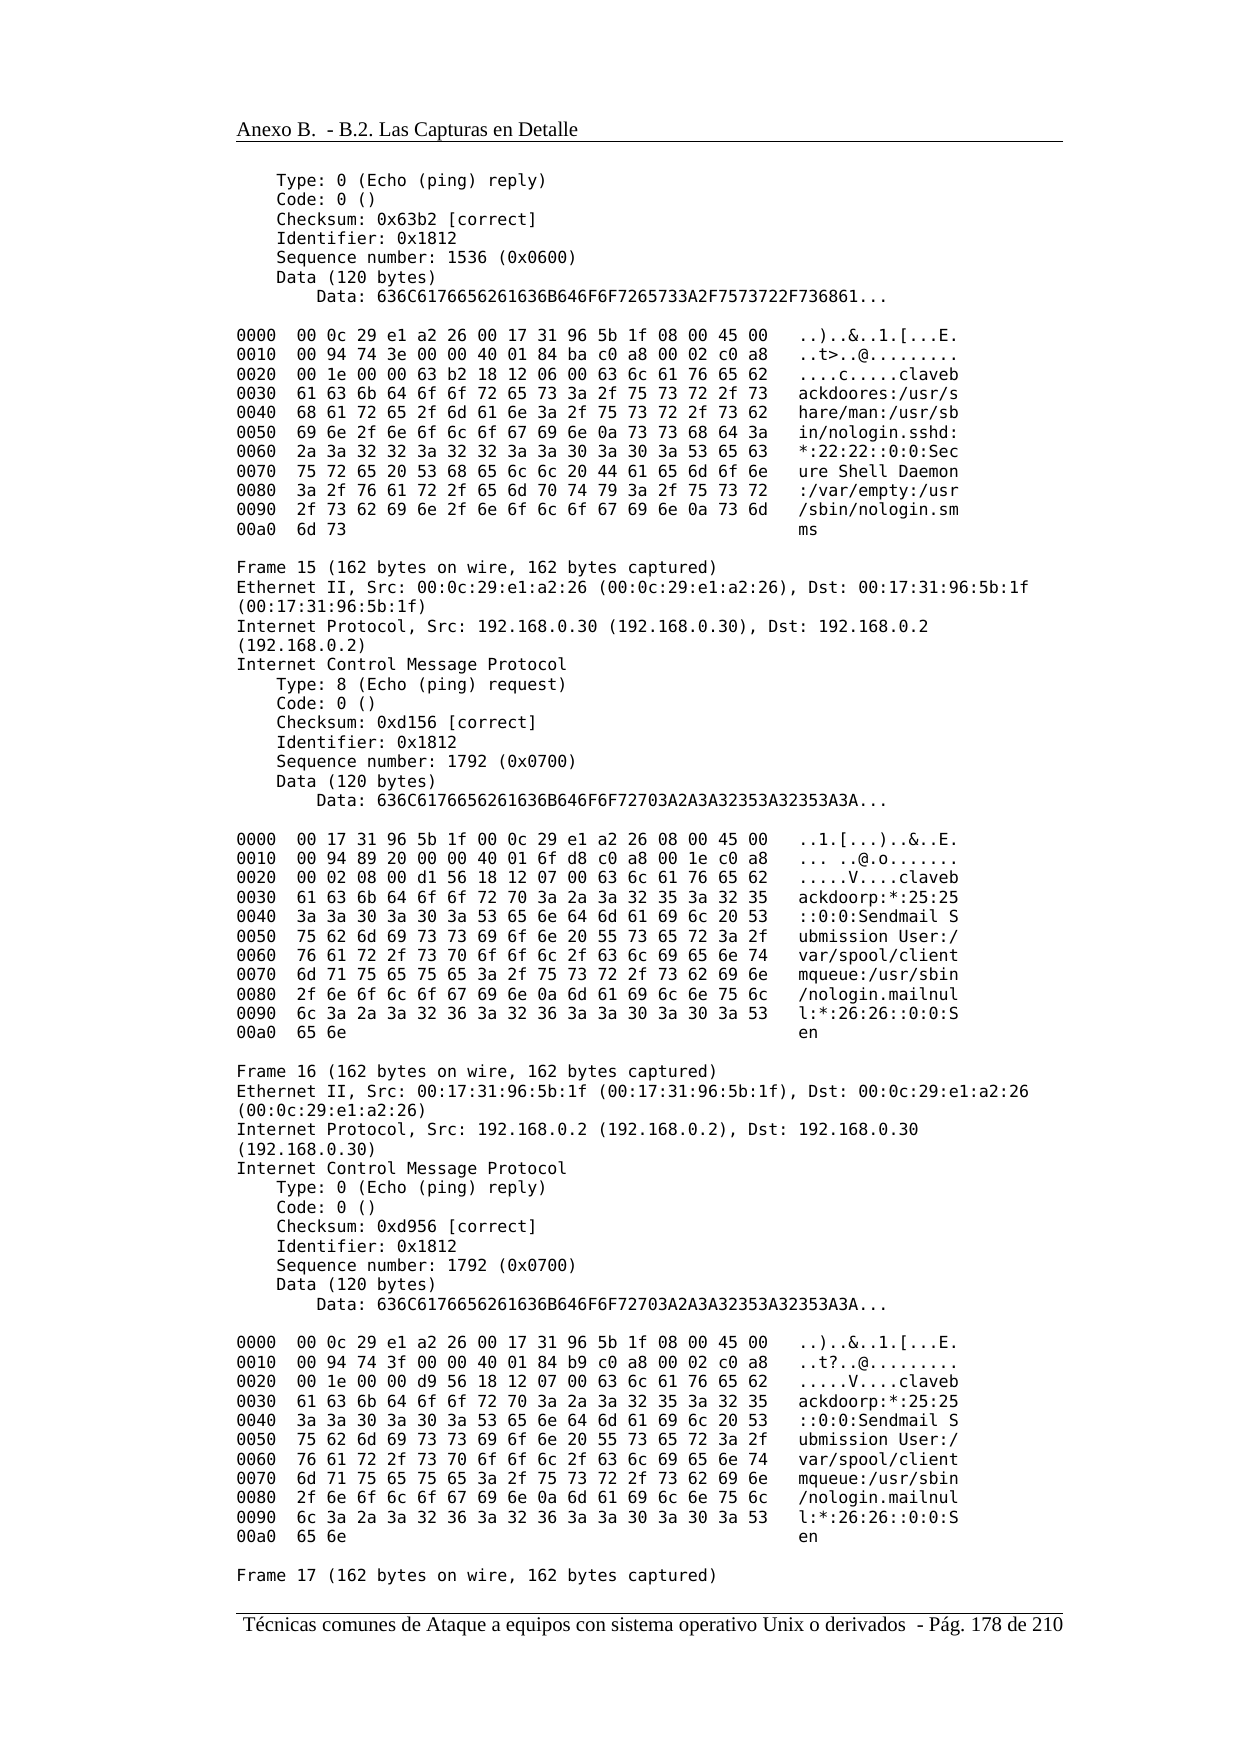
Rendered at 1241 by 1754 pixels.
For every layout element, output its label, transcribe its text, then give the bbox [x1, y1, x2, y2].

text 0080 2f 6e 6f 6c 6f 67 69 6e 0a 6d 61 69 6c 6e 75 6c /nologin.mailnul [236, 1488, 1063, 1508]
text 0040 3a 3a 30 3a 30 3a 53 65 6e 64 6d 61 69 6c 20 53 ::0:0:Sendmail S [236, 907, 1063, 927]
text Ethernet II, Src: 00:0c:29:e1:a2:26 (00:0c:29:e1:a2:26), Dst: 00:17:31:96:5b:1f (00:17:31:96:5b:1f) [236, 578, 1063, 617]
text Internet Protocol, Src: 192.168.0.30 (192.168.0.30), Dst: 192.168.0.2 (192.168.0.2) [236, 617, 1063, 655]
text 00a0 65 6e en [236, 1023, 1063, 1043]
text 0050 75 62 6d 69 73 73 69 6f 6e 20 55 73 65 72 3a 2f ubmission User:/ [236, 927, 1063, 946]
text Type: 0 (Echo (ping) reply) [236, 171, 1063, 190]
text Checksum: 0xd956 [correct] [236, 1217, 1063, 1237]
text Ethernet II, Src: 00:17:31:96:5b:1f (00:17:31:96:5b:1f), Dst: 00:0c:29:e1:a2:26 (00:0c:29:e1:a2:26) [236, 1082, 1063, 1120]
text 0030 61 63 6b 64 6f 6f 72 65 73 3a 2f 75 73 72 2f 73 ackdoores:/usr/s [236, 384, 1063, 403]
text Frame 15 (162 bytes on wire, 162 bytes captured) [236, 558, 1063, 578]
text 0050 69 6e 2f 6e 6f 6c 6f 67 69 6e 0a 73 73 68 64 3a in/nologin.sshd: [236, 423, 1063, 442]
text 0030 61 63 6b 64 6f 6f 72 70 3a 2a 3a 32 35 3a 32 35 ackdoorp:*:25:25 [236, 888, 1063, 907]
text Data: 636C6176656261636B646F6F7265733A2F7573722F736861... [236, 287, 1063, 307]
text 0090 6c 3a 2a 3a 32 36 3a 32 36 3a 3a 30 3a 30 3a 53 l:*:26:26::0:0:S [236, 1004, 1063, 1023]
text Data (120 bytes) [236, 1275, 1063, 1295]
text 0010 00 94 74 3e 00 00 40 01 84 ba c0 a8 00 02 c0 a8 ..t>..@......... [236, 345, 1063, 365]
text 0060 76 61 72 2f 73 70 6f 6f 6c 2f 63 6c 69 65 6e 74 var/spool/client [236, 946, 1063, 965]
text 0070 75 72 65 20 53 68 65 6c 6c 20 44 61 65 6d 6f 6e ure Shell Daemon [236, 462, 1063, 481]
text Internet Protocol, Src: 192.168.0.2 (192.168.0.2), Dst: 192.168.0.30 (192.168.0.30) [236, 1120, 1063, 1159]
text 0080 3a 2f 76 61 72 2f 65 6d 70 74 79 3a 2f 75 73 72 :/var/empty:/usr [236, 481, 1063, 500]
text 0000 00 17 31 96 5b 1f 00 0c 29 e1 a2 26 08 00 45 00 ..1.[...)..&..E. [236, 830, 1063, 849]
text 0090 2f 73 62 69 6e 2f 6e 6f 6c 6f 67 69 6e 0a 73 6d /sbin/nologin.sm [236, 500, 1063, 520]
text Type: 0 (Echo (ping) reply) [236, 1178, 1063, 1198]
text Frame 17 (162 bytes on wire, 162 bytes captured) [236, 1566, 1063, 1585]
text 0060 76 61 72 2f 73 70 6f 6f 6c 2f 63 6c 69 65 6e 74 var/spool/client [236, 1450, 1063, 1469]
text 00a0 65 6e en [236, 1527, 1063, 1547]
text Identifier: 0x1812 [236, 1237, 1063, 1256]
text 0000 00 0c 29 e1 a2 26 00 17 31 96 5b 1f 08 00 45 00 ..)..&..1.[...E. [236, 1333, 1063, 1353]
text Data: 636C6176656261636B646F6F72703A2A3A32353A32353A3A... [236, 791, 1063, 810]
text Checksum: 0x63b2 [correct] [236, 210, 1063, 229]
text 0070 6d 71 75 65 75 65 3a 2f 75 73 72 2f 73 62 69 6e mqueue:/usr/sbin [236, 1469, 1063, 1488]
text Internet Control Message Protocol [236, 1159, 1063, 1178]
text Data: 636C6176656261636B646F6F72703A2A3A32353A32353A3A... [236, 1295, 1063, 1314]
text 0040 68 61 72 65 2f 6d 61 6e 3a 2f 75 73 72 2f 73 62 hare/man:/usr/sb [236, 403, 1063, 423]
text Identifier: 0x1812 [236, 229, 1063, 248]
text Type: 8 (Echo (ping) request) [236, 675, 1063, 694]
text 0070 6d 71 75 65 75 65 3a 2f 75 73 72 2f 73 62 69 6e mqueue:/usr/sbin [236, 965, 1063, 985]
text 0010 00 94 89 20 00 00 40 01 6f d8 c0 a8 00 1e c0 a8 ... ..@.o....... [236, 849, 1063, 868]
text Internet Control Message Protocol [236, 655, 1063, 675]
text 0040 3a 3a 30 3a 30 3a 53 65 6e 64 6d 61 69 6c 20 53 ::0:0:Sendmail S [236, 1411, 1063, 1430]
text Sequence number: 1792 (0x0700) [236, 1256, 1063, 1275]
text 00a0 6d 73 ms [236, 520, 1063, 539]
text Code: 0 () [236, 694, 1063, 713]
text 0080 2f 6e 6f 6c 6f 67 69 6e 0a 6d 61 69 6c 6e 75 6c /nologin.mailnul [236, 985, 1063, 1004]
text 0020 00 1e 00 00 d9 56 18 12 07 00 63 6c 61 76 65 62 .....V....claveb [236, 1372, 1063, 1392]
text 0000 00 0c 29 e1 a2 26 00 17 31 96 5b 1f 08 00 45 00 ..)..&..1.[...E. [236, 326, 1063, 345]
text 0090 6c 3a 2a 3a 32 36 3a 32 36 3a 3a 30 3a 30 3a 53 l:*:26:26::0:0:S [236, 1508, 1063, 1527]
text Data (120 bytes) [236, 268, 1063, 287]
text Sequence number: 1536 (0x0600) [236, 248, 1063, 268]
text Data (120 bytes) [236, 772, 1063, 791]
text Sequence number: 1792 (0x0700) [236, 752, 1063, 772]
text 0020 00 1e 00 00 63 b2 18 12 06 00 63 6c 61 76 65 62 ....c.....claveb [236, 365, 1063, 384]
text Code: 0 () [236, 1198, 1063, 1217]
text Frame 16 (162 bytes on wire, 162 bytes captured) [236, 1062, 1063, 1082]
text Identifier: 0x1812 [236, 733, 1063, 752]
text 0010 00 94 74 3f 00 00 40 01 84 b9 c0 a8 00 02 c0 a8 ..t?..@......... [236, 1353, 1063, 1372]
text Code: 0 () [236, 190, 1063, 210]
text 0050 75 62 6d 69 73 73 69 6f 6e 20 55 73 65 72 3a 2f ubmission User:/ [236, 1430, 1063, 1450]
text Checksum: 0xd156 [correct] [236, 713, 1063, 733]
text 0030 61 63 6b 64 6f 6f 72 70 3a 2a 3a 32 35 3a 32 35 ackdoorp:*:25:25 [236, 1392, 1063, 1411]
text 0020 00 02 08 00 d1 56 18 12 07 00 63 6c 61 76 65 62 .....V....claveb [236, 868, 1063, 888]
text 0060 2a 3a 32 32 3a 32 32 3a 3a 30 3a 30 3a 53 65 63 *:22:22::0:0:Sec [236, 442, 1063, 462]
